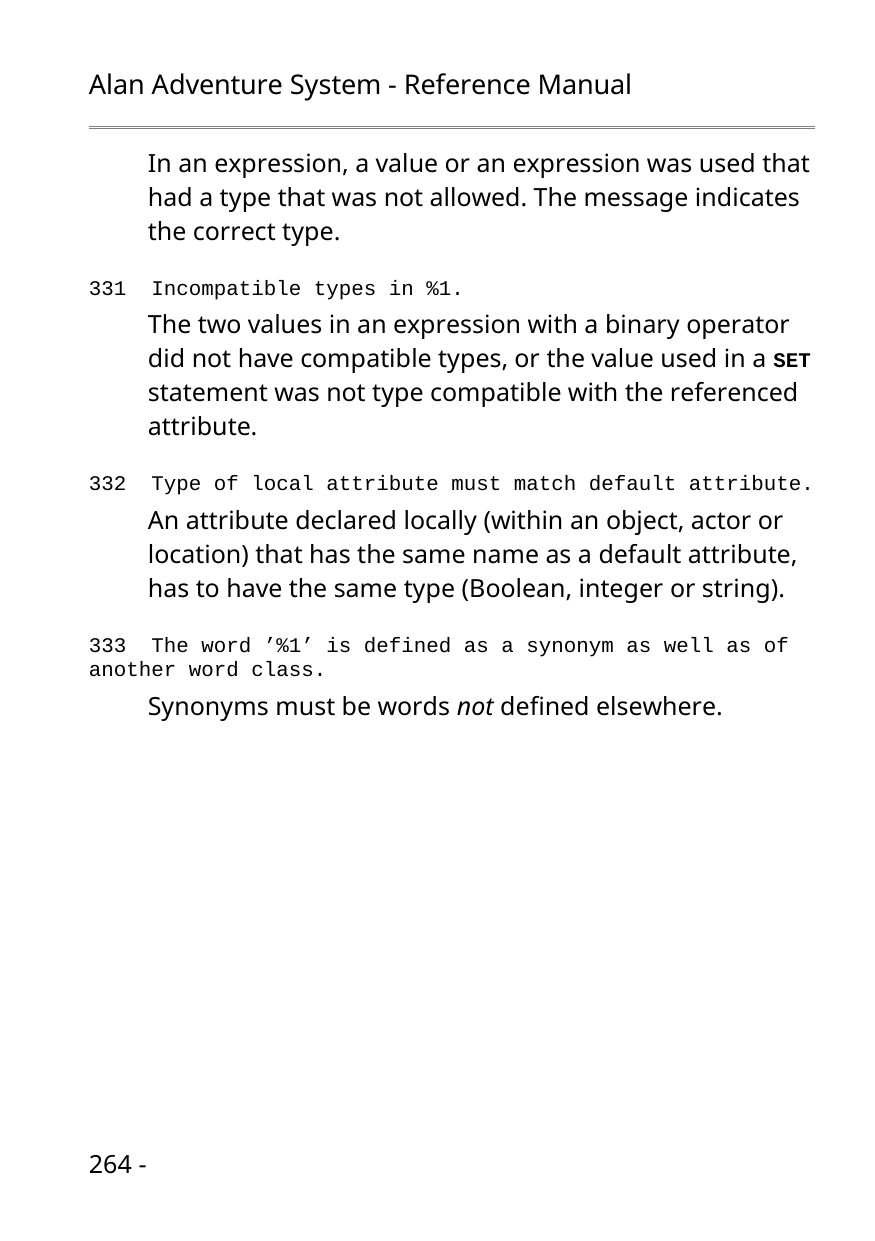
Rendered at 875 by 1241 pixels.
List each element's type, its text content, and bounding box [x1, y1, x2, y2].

text Synonyms must be words not defined elsewhere. [148, 689, 815, 723]
text 333 The word ’%1’ is defined as a synonym as well as of another word class. [88, 635, 815, 683]
text An attribute declared locally (within an object, actor or location) that has the same name as a default attribute, has to have the same type (Boolean, integer or string). [148, 503, 815, 605]
text 332 Type of local attribute must match default attribute. [88, 473, 815, 497]
text The two values in an expression with a binary operator did not have compatible types, or the value used in a SET statement was not type compatible with the referenced attribute. [148, 307, 815, 443]
text In an expression, a value or an expression was used that had a type that was not allowed. The message indicates the correct type. [148, 146, 815, 247]
text 331 Incompatible types in %1. [88, 277, 815, 301]
